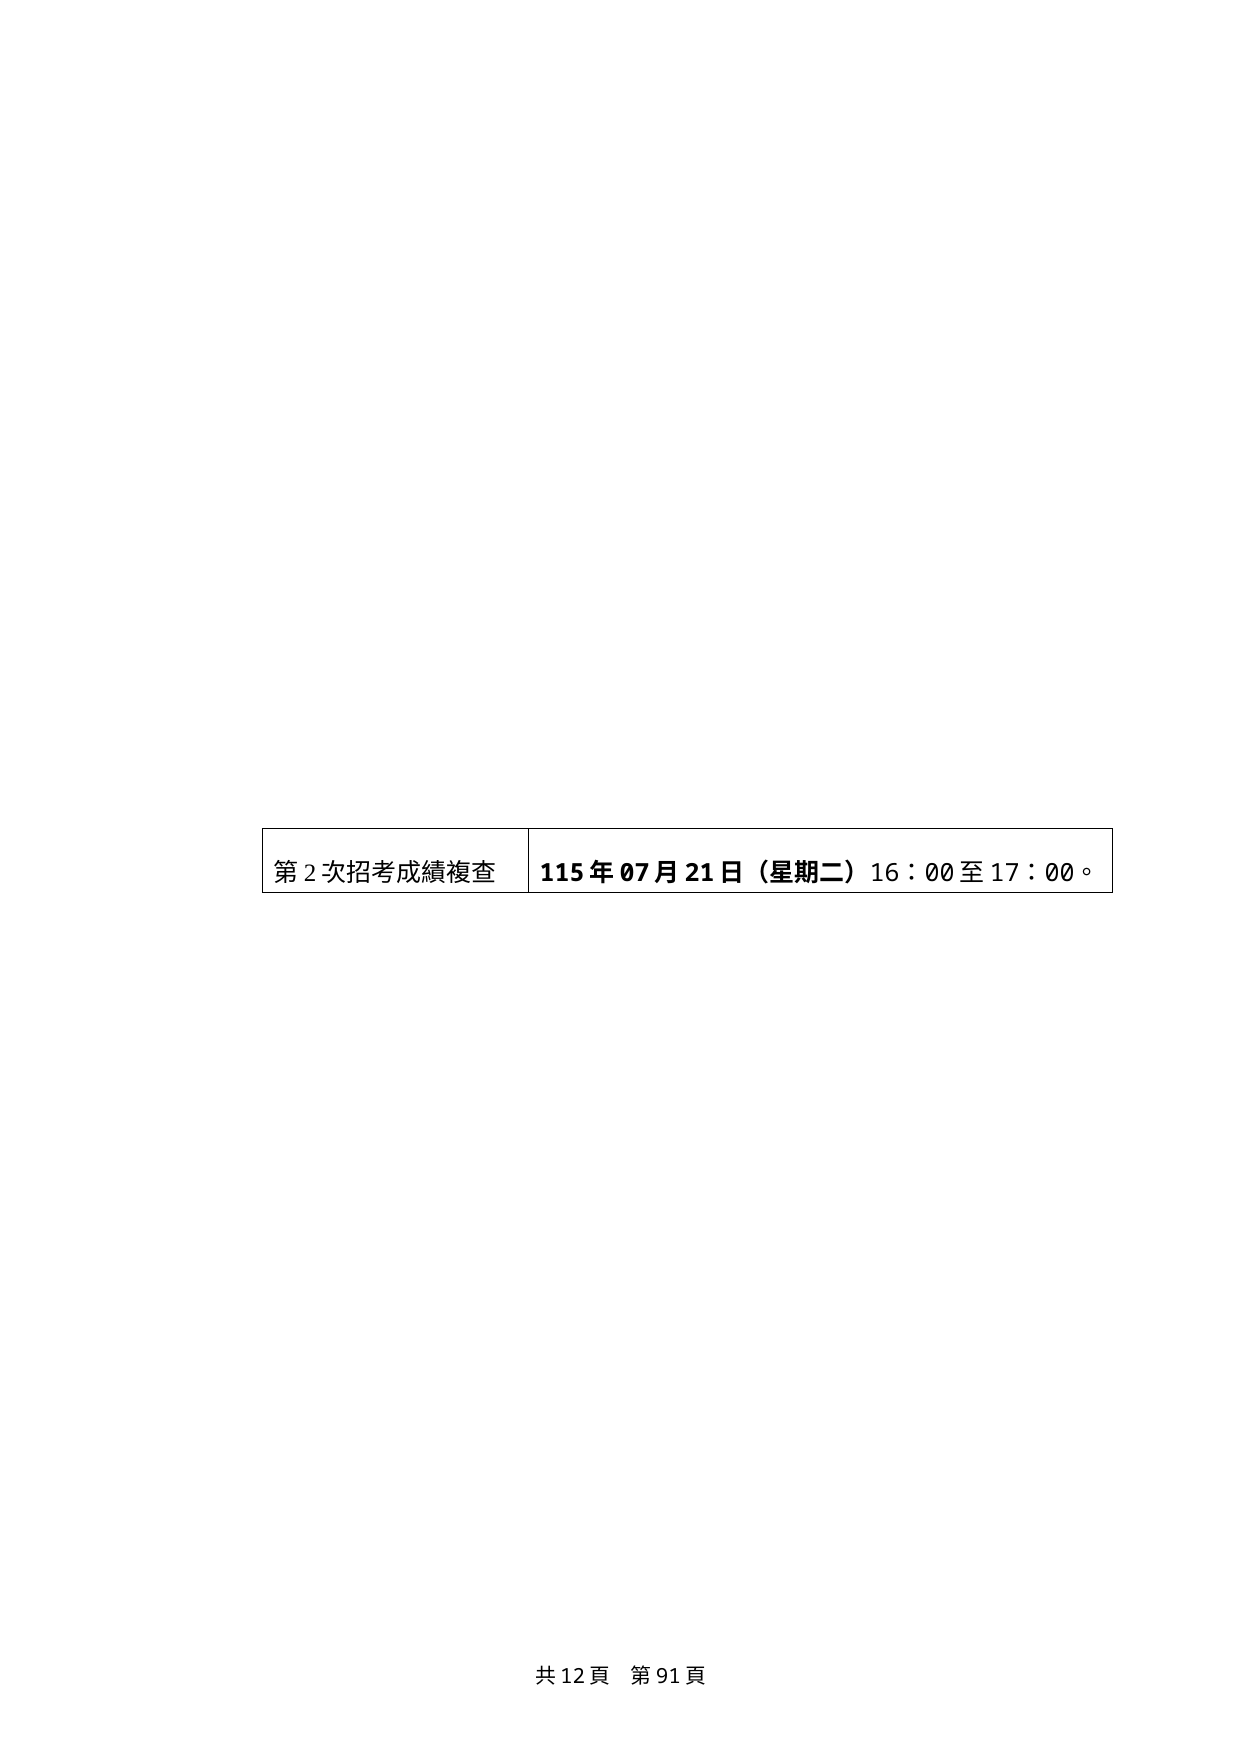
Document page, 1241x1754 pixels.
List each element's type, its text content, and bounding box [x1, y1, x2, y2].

table_cell 第2次招考成績複查 [263, 829, 528, 892]
table_cell 115年07月21日（星期二）16：00至17：00。 [529, 829, 1112, 892]
